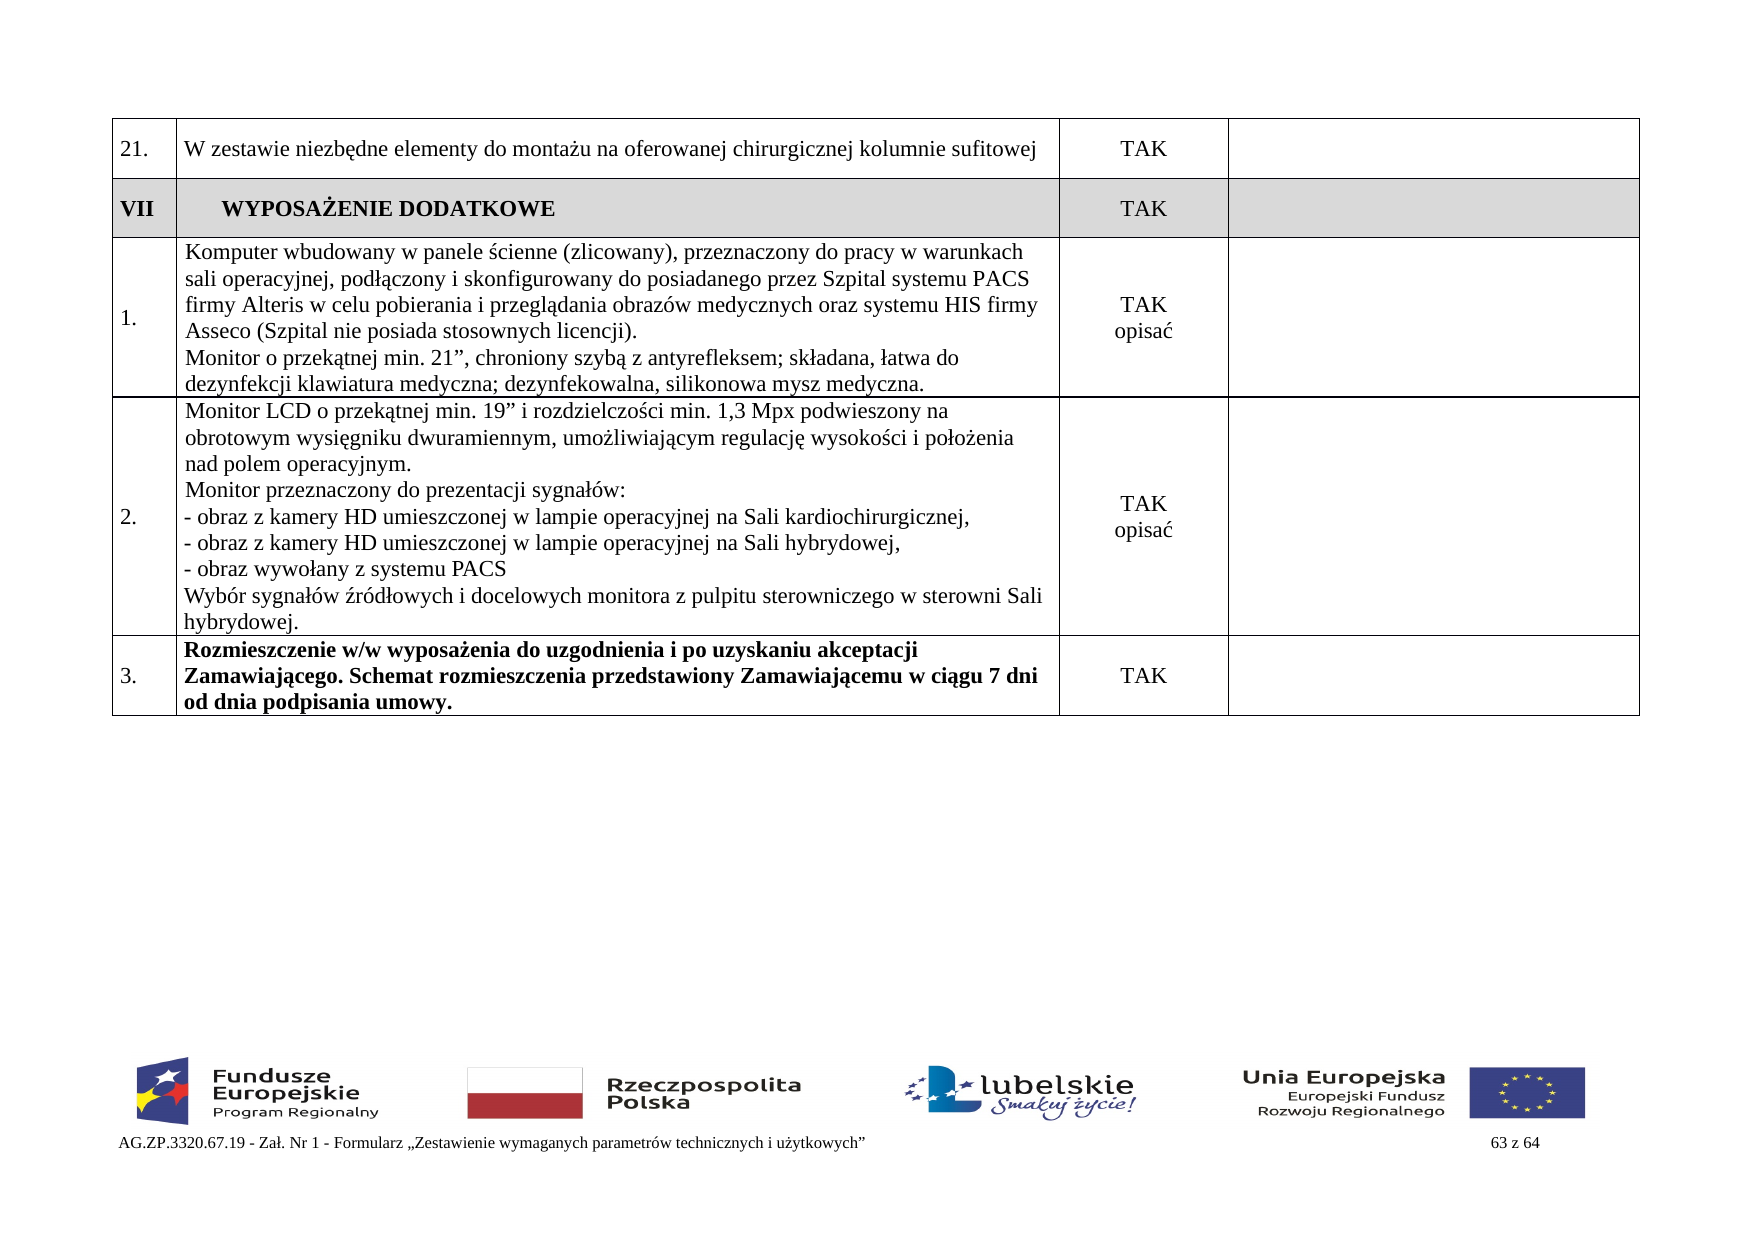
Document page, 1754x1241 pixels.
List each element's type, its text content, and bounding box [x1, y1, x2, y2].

table_cell Komputer wbudowany w panele ścienne (zlicowany), przeznaczony do pracy w warunkach sali operacyjnej, podłączony i skonfigurowany do posiadanego przez Szpital systemu PACS firmy Alteris w celu pobierania i przeglądania obrazów medycznych oraz systemu HIS firmy Asseco (Szpital nie posiada stosownych licencji). Monitor o przekątnej min. 21”, chroniony szybą z antyrefleksem; składana, łatwa do dezynfekcji klawiatura medyczna; dezynfekowalna, silikonowa mysz medyczna. [177, 238, 1059, 396]
table_cell [113, 119, 176, 178]
table_cell W zestawie niezbędne elementy do montażu na oferowanej chirurgicznej kolumnie sufitowej [177, 119, 1059, 178]
table_cell TAK [1060, 119, 1228, 178]
table_cell Rozmieszczenie w/w wyposażenia do uzgodnienia i po uzyskaniu akceptacji Zamawiającego. Schemat rozmieszczenia przedstawiony Zamawiającemu w ciągu 7 dni od dnia podpisania umowy. [177, 636, 1059, 715]
table_cell [113, 238, 176, 396]
table_cell TAK opisać [1060, 398, 1228, 634]
table_cell [113, 398, 176, 634]
table_cell TAK [1060, 636, 1228, 715]
table_cell WYPOSAŻENIE DODATKOWE [177, 179, 1059, 237]
table_cell [1229, 238, 1639, 396]
table_cell [1229, 119, 1639, 178]
table_cell VII [113, 179, 176, 237]
table_cell [1229, 179, 1639, 237]
table_cell TAK [1060, 179, 1228, 237]
table_cell Monitor LCD o przekątnej min. 19” i rozdzielczości min. 1,3 Mpx podwieszony na obrotowym wysięgniku dwuramiennym, umożliwiającym regulację wysokości i położenia nad polem operacyjnym. Monitor przeznaczony do prezentacji sygnałów: - obraz z kamery HD umieszczonej w lampie operacyjnej na Sali kardiochirurgicznej, - obraz z kamery HD umieszczonej w lampie operacyjnej na Sali hybrydowej, - obraz wywołany z systemu PACS Wybór sygnałów źródłowych i docelowych monitora z pulpitu sterowniczego w sterowni Sali hybrydowej. [177, 398, 1059, 634]
table_cell [113, 636, 176, 715]
table_cell [1229, 398, 1639, 634]
table_cell [1229, 636, 1639, 715]
table_cell TAK opisać [1060, 238, 1228, 396]
